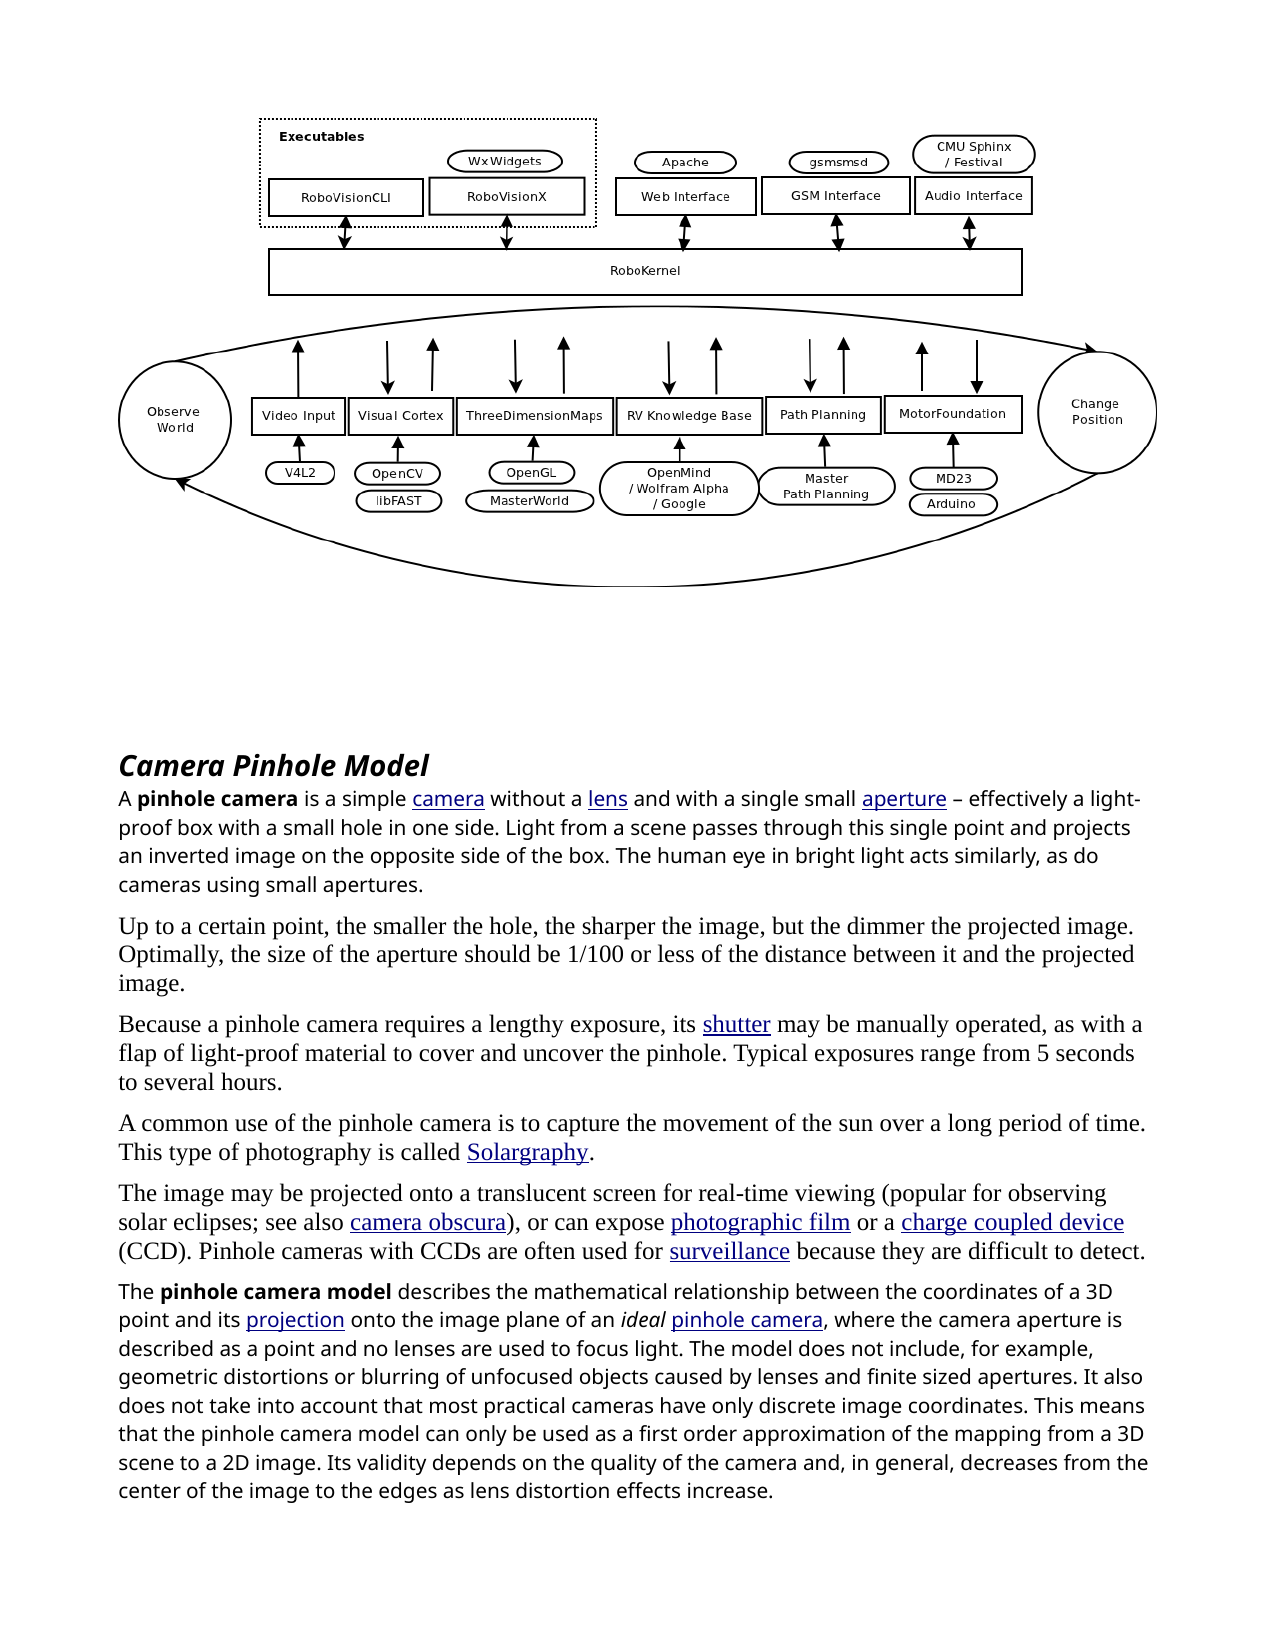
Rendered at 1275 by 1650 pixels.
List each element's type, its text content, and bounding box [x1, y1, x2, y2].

text Camera Pinhole Model [118, 745, 1157, 784]
text The pinhole camera model describes the mathematical relationship between the coordinates of a 3D point and its projection onto the image plane of an ideal pinhole camera, where the camera aperture is described as a point and no lenses are used to focus light. The model does not include, for example, geometric distortions or blurring of unfocused objects caused by lenses and finite sized apertures. It also does not take into account that most practical cameras have only discrete image coordinates. This means that the pinhole camera model can only be used as a first order approximation of the mapping from a 3D scene to a 2D image. Its validity depends on the quality of the camera and, in general, decreases from the center of the image to the edges as lens distortion effects increase. [118, 1277, 1157, 1504]
text Up to a certain point, the smaller the hole, the sharper the image, but the dimmer the projected image. Optimally, the size of the aperture should be 1/100 or less of the distance between it and the projected image. [118, 911, 1157, 997]
text A common use of the pinhole camera is to capture the movement of the sun over a long period of time. This type of photography is called Solargraphy. [118, 1108, 1157, 1166]
text A pinhole camera is a simple camera without a lens and with a single small aperture – effectively a light-proof box with a small hole in one side. Light from a scene passes through this single point and projects an inverted image on the opposite side of the box. The human eye in bright light acts similarly, as do cameras using small apertures. [118, 784, 1157, 898]
text Because a pinhole camera requires a lengthy exposure, its shutter may be manually operated, as with a flap of light-proof material to cover and uncover the pinhole. Typical exposures range from 5 seconds to several hours. [118, 1009, 1157, 1096]
picture [118, 118, 1157, 587]
text The image may be projected onto a translucent screen for real-time viewing (popular for observing solar eclipses; see also camera obscura), or can expose photographic film or a charge coupled device (CCD). Pinhole cameras with CCDs are often used for surveillance because they are difficult to detect. [118, 1178, 1157, 1264]
